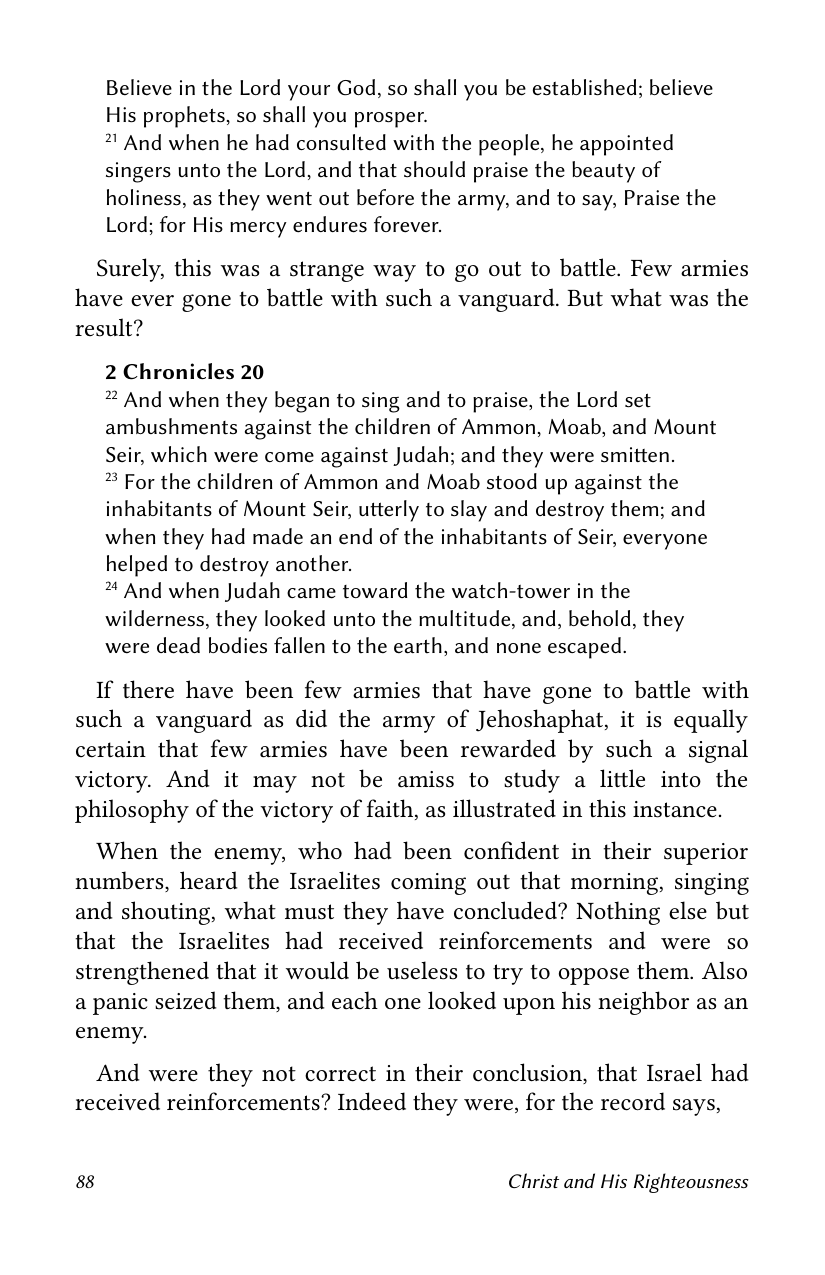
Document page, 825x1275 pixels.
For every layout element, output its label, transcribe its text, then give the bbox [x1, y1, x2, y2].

text 23 For the children of Ammon and Moab stood up against the inhabitants of Mount Seir, utterly to slay and destroy them; and when they had made an end of the inhabitants of Seir, everyone helped to destroy another. [105, 469, 720, 577]
text Believe in the Lord your God, so shall you be established; believe His prophets, so shall you prosper. [105, 75, 720, 128]
text 22 And when they began to sing and to praise, the Lord set ambushments against the children of Ammon, Moab, and Mount Seir, which were come against Judah; and they were smitten. [105, 387, 720, 468]
text When the enemy, who had been confident in their superior numbers, heard the Israelites coming out that morning, singing and shouting, what must they have concluded? Nothing else but that the Israelites had received reinforcements and were so strengthened that it would be useless to try to oppose them. Also a panic seized them, and each one looked upon his neighbor as an enemy. [75, 837, 750, 1045]
text 24 And when Judah came toward the watch-tower in the wilderness, they looked unto the multitude, and, behold, they were dead bodies fallen to the earth, and none escaped. [105, 578, 720, 659]
text And were they not correct in their conclusion, that Israel had received reinforcements? Indeed they were, for the record says, [75, 1058, 750, 1117]
text 21 And when he had consulted with the people, he appointed singers unto the Lord, and that should praise the beauty of holiness, as they went out before the army, and to say, Praise the Lord; for His mercy endures forever. [105, 130, 720, 238]
text Surely, this was a strange way to go out to battle. Few armies have ever gone to battle with such a vanguard. But what was the result? [75, 254, 750, 343]
text 2 Chronicles 20 [105, 359, 750, 385]
text If there have been few armies that have gone to battle with such a vanguard as did the army of Jehoshaphat, it is equally certain that few armies have been rewarded by such a signal victory. And it may not be amiss to study a little into the philosophy of the victory of faith, as illustrated in this instance. [75, 676, 750, 824]
